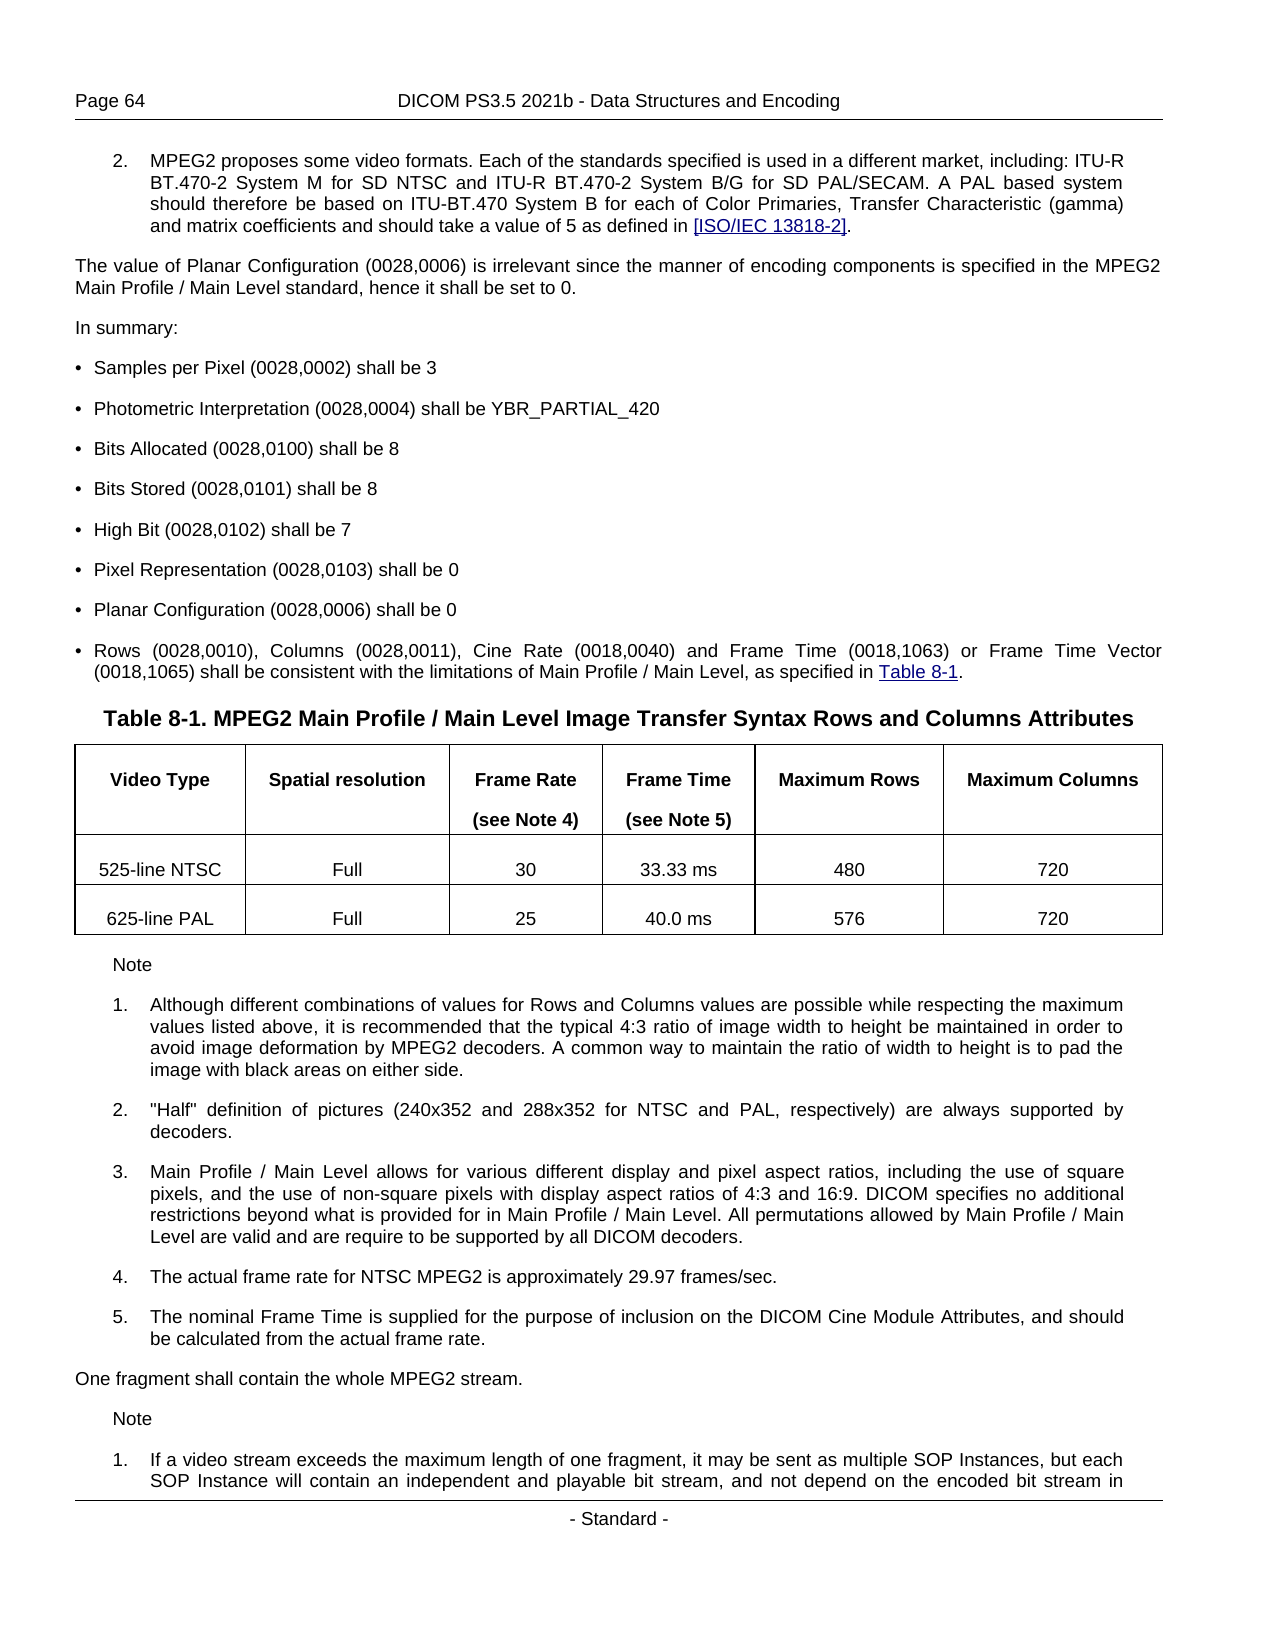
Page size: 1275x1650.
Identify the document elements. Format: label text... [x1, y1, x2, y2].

table_header Frame Time (see Note 5) [603, 745, 754, 834]
table_cell 480 [756, 835, 943, 884]
text 1. If a video stream exceeds the maximum length of one fragment, it may be sent as multiple SOP Instances, but each SOP Instance will contain an independent and playable bit stream, and not depend on the encoded bit stream in [112, 1448, 1125, 1492]
text 3. Main Profile / Main Level allows for various different display and pixel aspect ratios, including the use of square pixels, and the use of non-square pixels with display aspect ratios of 4:3 and 16:9. DICOM specifies no additional restrictions beyond what is provided for in Main Profile / Main Level. All permutations allowed by Main Profile / Main Level are valid and are require to be supported by all DICOM decoders. [112, 1161, 1125, 1247]
table_cell 25 [450, 885, 602, 934]
table_cell 720 [944, 885, 1162, 934]
text 2. MPEG2 proposes some video formats. Each of the standards specified is used in a different market, including: ITU-R BT.470-2 System M for SD NTSC and ITU-R BT.470-2 System B/G for SD PAL/SECAM. A PAL based system should therefore be based on ITU-BT.470 System B for each of Color Primaries, Transfer Characteristic (gamma) and matrix coefficients and should take a value of 5 as defined in [ISO/IEC 13818-2]. [112, 150, 1125, 236]
table_cell 720 [944, 835, 1162, 884]
table_cell 30 [450, 835, 602, 884]
table_cell Full [246, 885, 449, 934]
table_cell 40.0 ms [603, 885, 754, 934]
text The value of Planar Configuration (0028,0006) is irrelevant since the manner of encoding components is specified in the MPEG2 Main Profile / Main Level standard, hence it shall be set to 0. [75, 255, 1162, 298]
text Table 8-1. MPEG2 Main Profile / Main Level Image Transfer Syntax Rows and Columns Attributes [75, 705, 1162, 731]
text One fragment shall contain the whole MPEG2 stream. [75, 1368, 1162, 1389]
text Note [112, 953, 1125, 975]
text • Pixel Representation (0028,0103) shall be 0 [75, 559, 1162, 580]
table_header Maximum Columns [944, 745, 1162, 834]
table_cell 525-line NTSC [76, 835, 245, 884]
table_cell 33.33 ms [603, 835, 754, 884]
table_header Spatial resolution [246, 745, 449, 834]
text • Samples per Pixel (0028,0002) shall be 3 [75, 357, 1162, 379]
table_cell 576 [756, 885, 943, 934]
text • Bits Stored (0028,0101) shall be 8 [75, 478, 1162, 500]
text Note [112, 1408, 1125, 1430]
text • Photometric Interpretation (0028,0004) shall be YBR_PARTIAL_420 [75, 397, 1162, 419]
table_header Video Type [76, 745, 245, 834]
table_cell 625-line PAL [76, 885, 245, 934]
table_cell Full [246, 835, 449, 884]
text 4. The actual frame rate for NTSC MPEG2 is approximately 29.97 frames/sec. [112, 1266, 1125, 1287]
table_header Frame Rate (see Note 4) [450, 745, 602, 834]
text 1. Although different combinations of values for Rows and Columns values are possible while respecting the maximum values listed above, it is recommended that the typical 4:3 ratio of image width to height be maintained in order to avoid image deformation by MPEG2 decoders. A common way to maintain the ratio of width to height is to pad the image with black areas on either side. [112, 994, 1125, 1080]
text 5. The nominal Frame Time is supplied for the purpose of inclusion on the DICOM Cine Module Attributes, and should be calculated from the actual frame rate. [112, 1306, 1125, 1349]
text • Rows (0028,0010), Columns (0028,0011), Cine Rate (0018,0040) and Frame Time (0018,1063) or Frame Time Vector (0018,1065) shall be consistent with the limitations of Main Profile / Main Level, as specified in Table 8-1. [75, 639, 1162, 682]
table_header Maximum Rows [756, 745, 943, 834]
text In summary: [75, 317, 1162, 338]
text • High Bit (0028,0102) shall be 7 [75, 518, 1162, 540]
text 2. "Half" definition of pictures (240x352 and 288x352 for NTSC and PAL, respectively) are always supported by decoders. [112, 1099, 1125, 1142]
text • Planar Configuration (0028,0006) shall be 0 [75, 599, 1162, 621]
text • Bits Allocated (0028,0100) shall be 8 [75, 438, 1162, 459]
